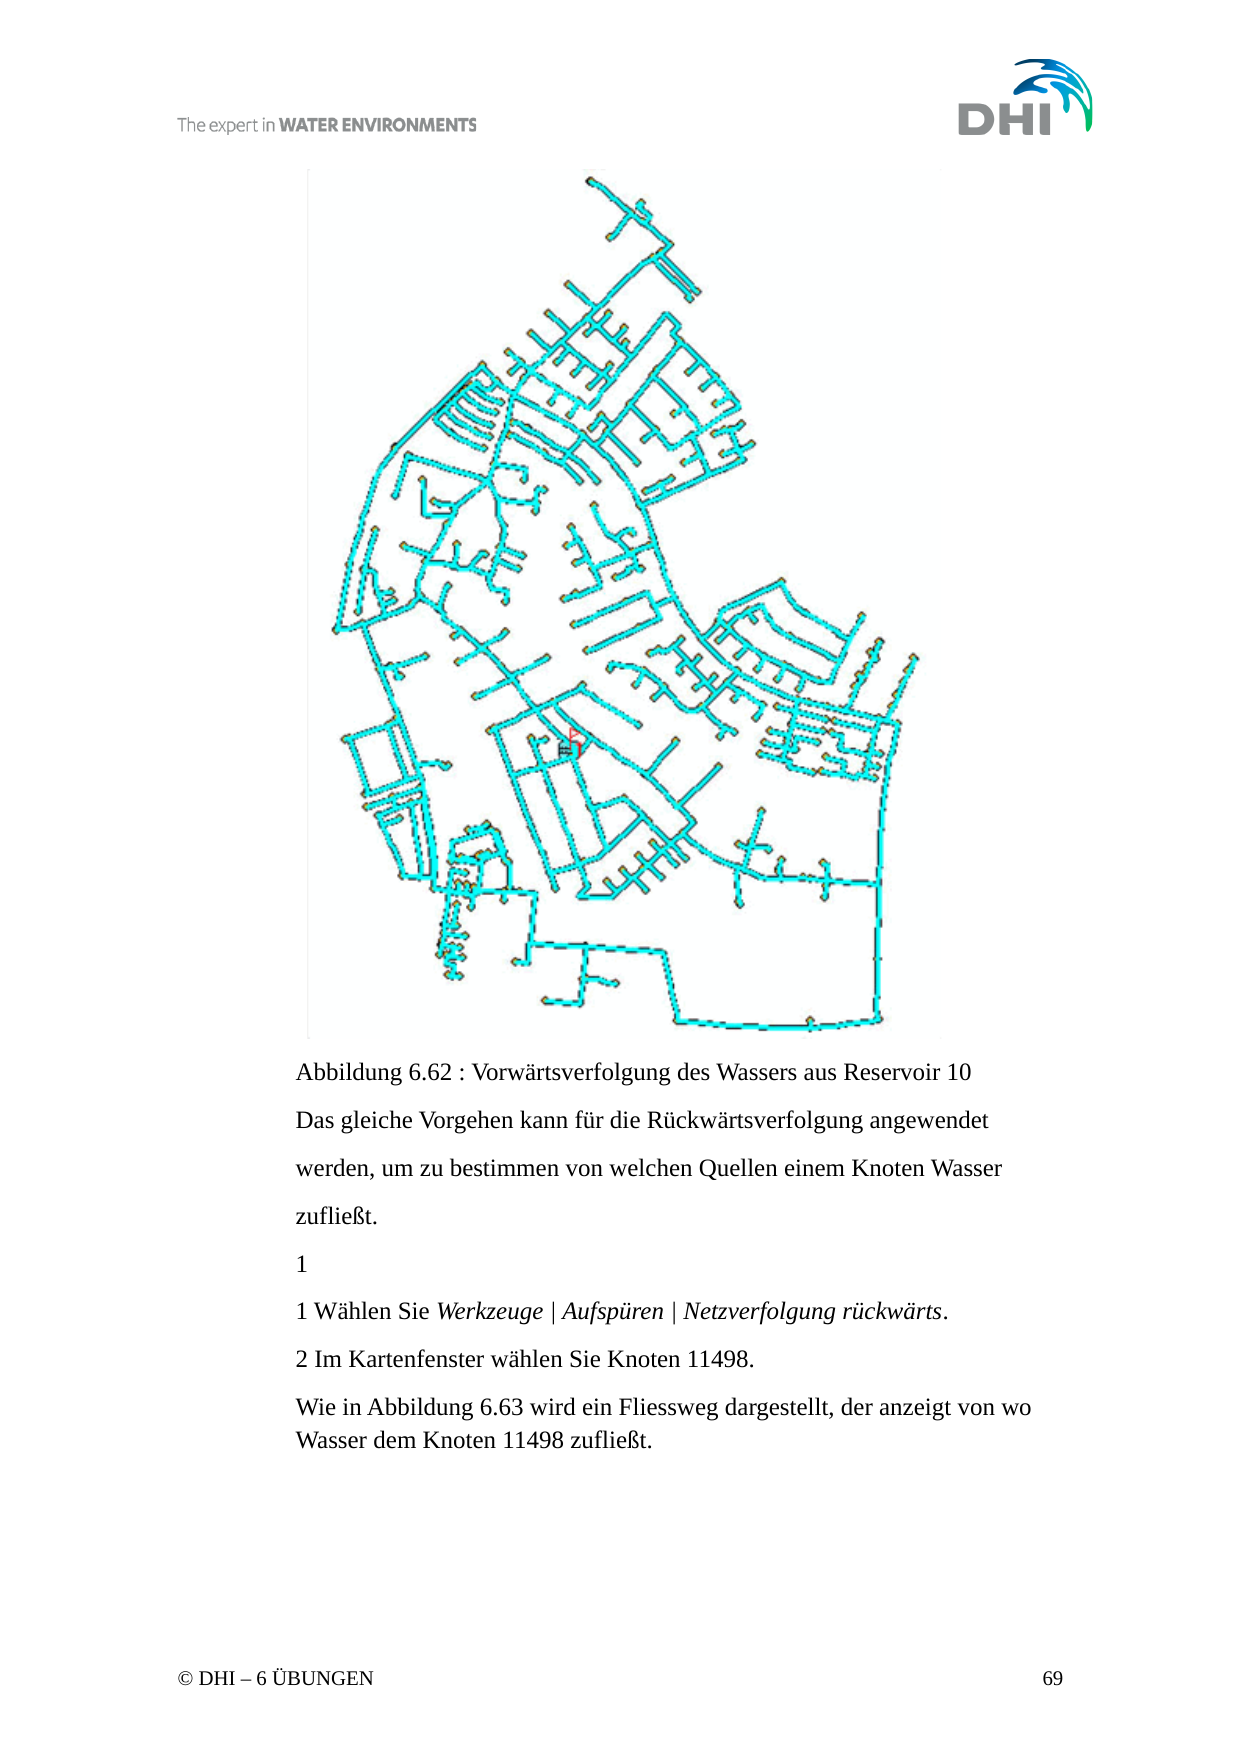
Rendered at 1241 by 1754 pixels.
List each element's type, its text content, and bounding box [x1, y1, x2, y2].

text Das gleiche Vorgehen kann für die Rückwärtsverfolgung angewendet [295, 1105, 1063, 1134]
text 2 Im Kartenfenster wählen Sie Knoten 11498. [295, 1344, 1063, 1373]
text zufließt. [295, 1201, 1063, 1229]
text 1 Wählen Sie Werkzeuge | Aufspüren | Netzverfolgung rückwärts. [295, 1296, 1063, 1325]
text werden, um zu bestimmen von welchen Quellen einem Knoten Wasser [295, 1153, 1063, 1182]
text 1 [295, 1249, 1063, 1277]
picture [307, 169, 942, 1039]
text Wie in Abbildung 6.63 wird ein Fliessweg dargestellt, der anzeigt von wo Wasser dem Knoten 11498 zufließt. [295, 1392, 1063, 1454]
text Abbildung 6.62 : Vorwärtsverfolgung des Wassers aus Reservoir 10 [295, 1057, 1063, 1086]
picture [958, 59, 1093, 135]
picture [177, 117, 477, 135]
